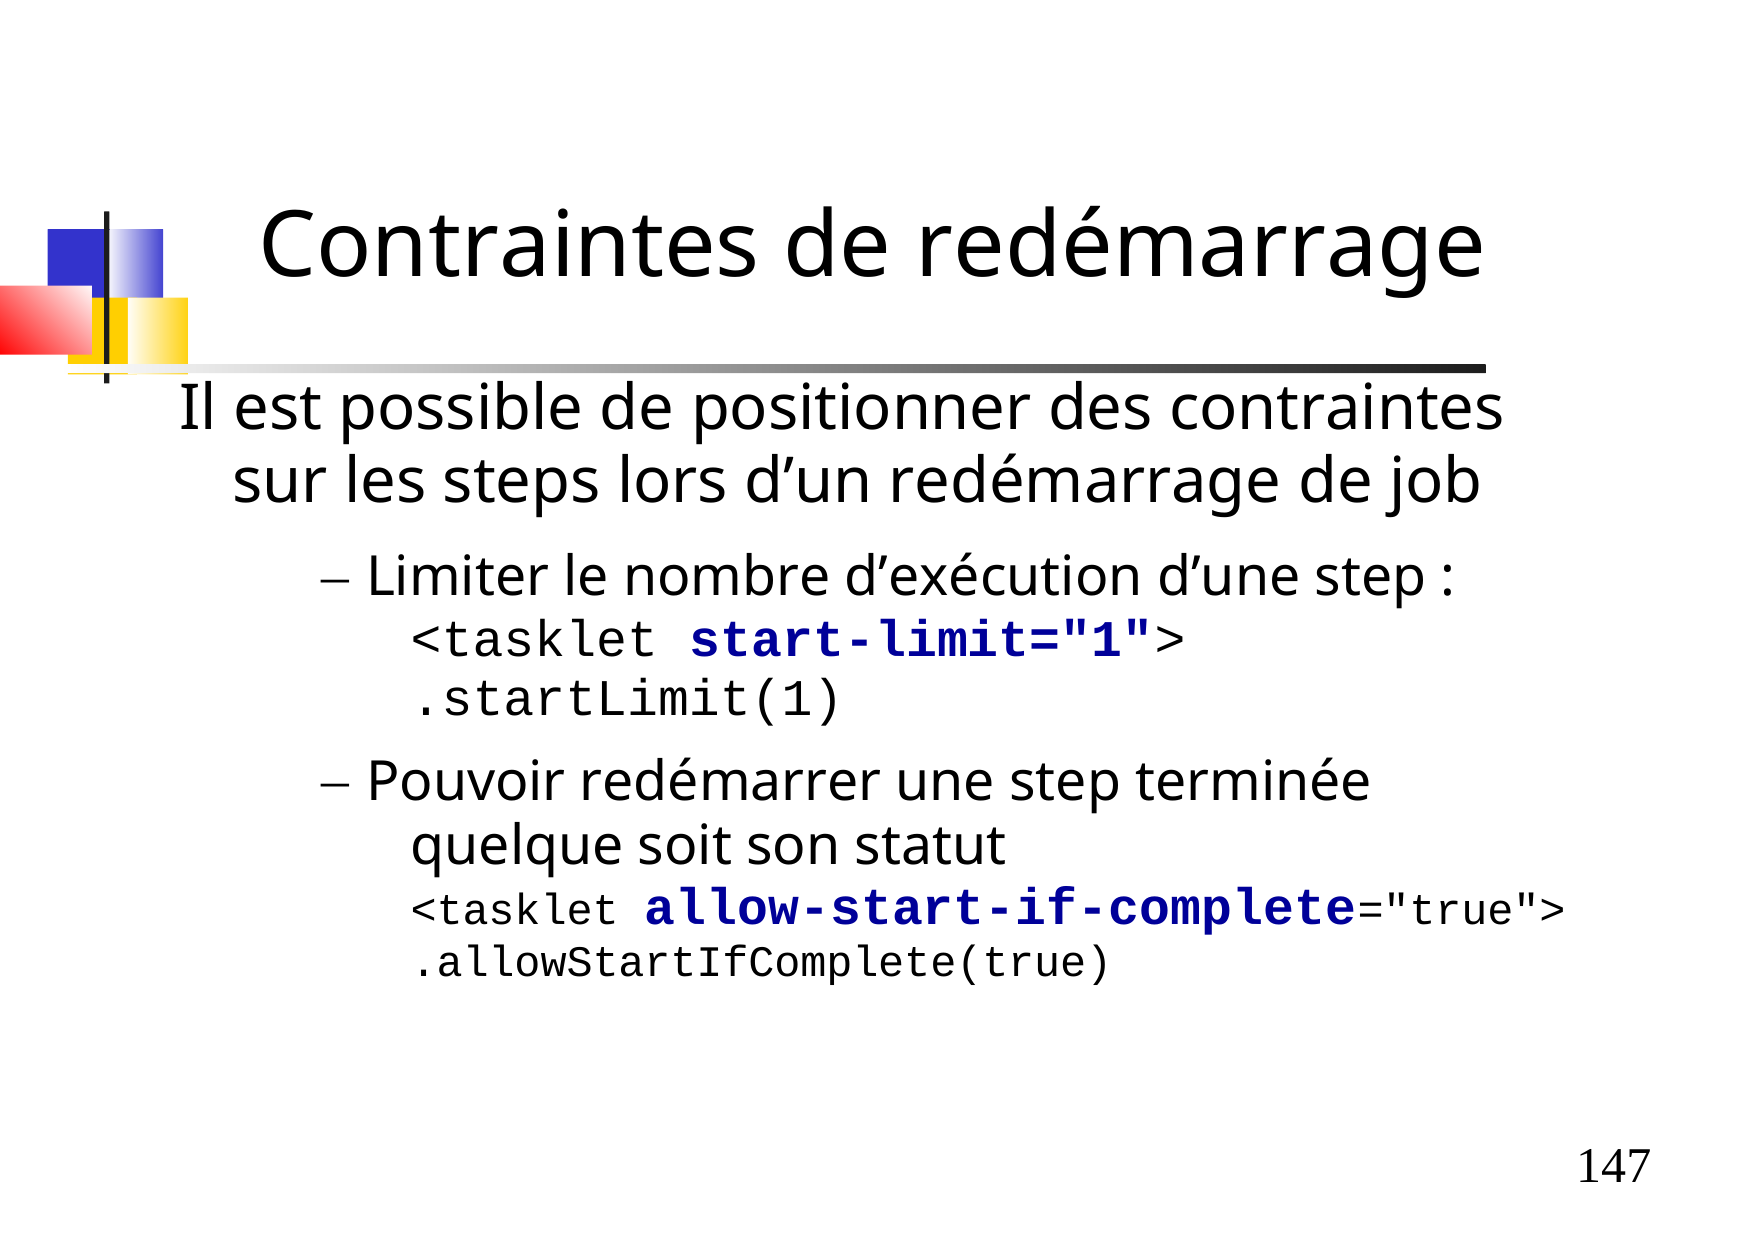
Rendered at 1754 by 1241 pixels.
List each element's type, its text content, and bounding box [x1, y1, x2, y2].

title Contraintes de redémarrage [179, 139, 1567, 351]
list Il est possible de positionner des contraintes sur les steps lors d’un redémarrage de job Limiter le nombre d’exécution d’une step : <tasklet start-limit="1"> .startLimit(1) Pouvoir redémarrer une step terminée quelque soit son statut <tasklet allow-start-if-complete="true"> .allowStartIfComplete(true) [179, 371, 1567, 1091]
